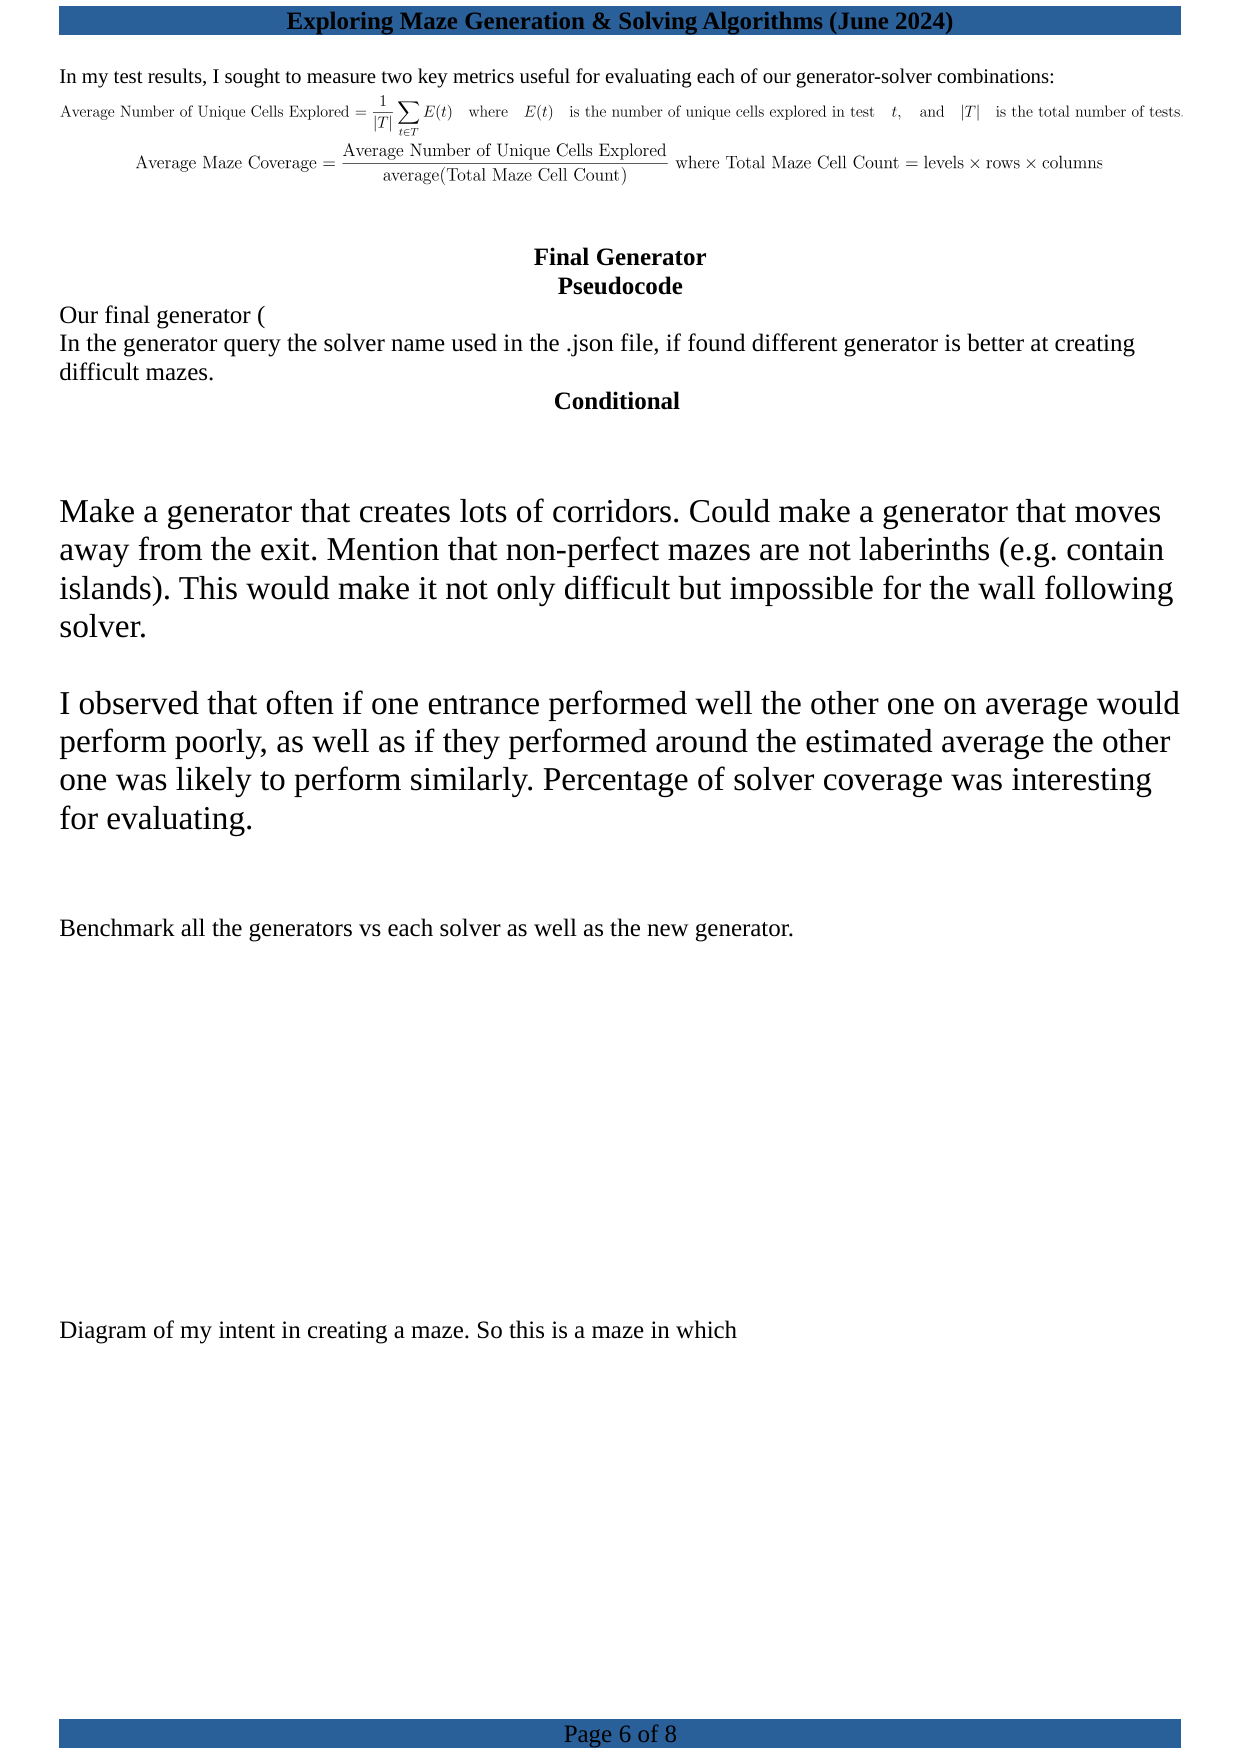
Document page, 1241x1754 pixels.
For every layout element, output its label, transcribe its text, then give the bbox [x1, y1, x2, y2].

text Our final generator ( [59, 300, 1181, 328]
picture [60, 95, 1183, 136]
text I observed that often if one entrance performed well the other one on average would perform poorly, as well as if they performed around the estimated average the other one was likely to perform similarly. Percentage of solver coverage was interesting for evaluating. [59, 683, 1181, 836]
picture [135, 143, 1103, 185]
text Diagram of my intent in creating a maze. So this is a maze in which [59, 1316, 1181, 1344]
text Pseudocode [59, 271, 1181, 300]
text Benchmark all the generators vs each solver as well as the new generator. [59, 913, 1181, 942]
text Final Generator [59, 242, 1181, 271]
text Make a generator that creates lots of corridors. Could make a generator that moves away from the exit. Mention that non-perfect mazes are not laberinths (e.g. contain islands). This would make it not only difficult but impossible for the wall following solver. [59, 491, 1181, 645]
text In my test results, I sought to measure two key metrics useful for evaluating each of our generator-solver combinations: [59, 64, 1181, 88]
text Conditional [59, 386, 1181, 415]
text In the generator query the solver name used in the .json file, if found different generator is better at creating difficult mazes. [59, 328, 1181, 386]
